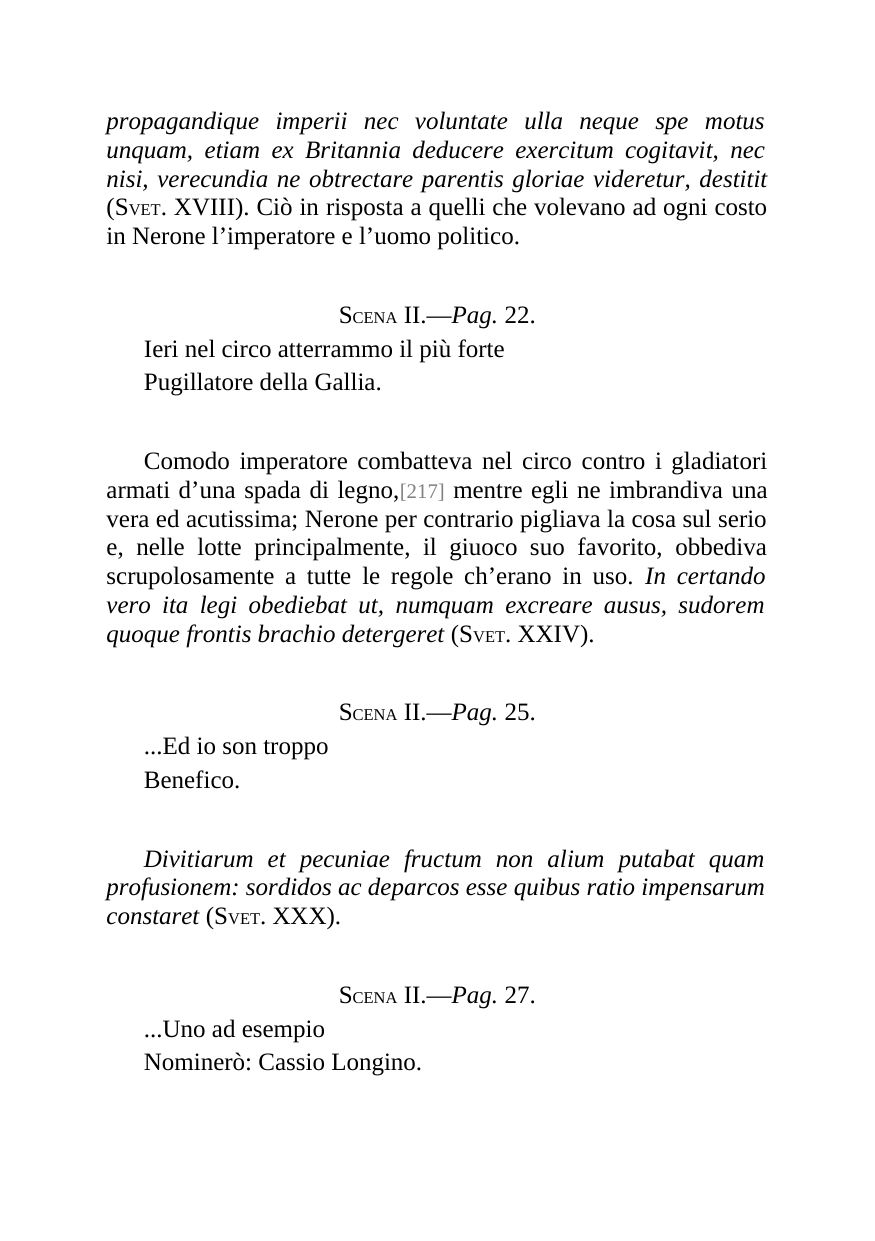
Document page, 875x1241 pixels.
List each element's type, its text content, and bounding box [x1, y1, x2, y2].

text Ieri nel circo atterrammo il più forte [106, 334, 768, 362]
text ...Ed io son troppo [106, 731, 768, 760]
text Comodo imperatore combatteva nel circo contro i gladiatori armati d’una spada di legno,[217] mentre egli ne imbrandiva una vera ed acutissima; Nerone per contrario pigliava la cosa sul serio e, nelle lotte principalmente, il giuoco suo favorito, obbediva scrupolosamente a tutte le regole ch’erano in uso. In certando vero ita legi obediebat ut, numquam excreare ausus, sudorem quoque frontis brachio detergeret (Svet. XXIV). [106, 446, 768, 647]
text propagandique imperii nec voluntate ulla neque spe motus unquam, etiam ex Britannia deducere exercitum cogitavit, nec nisi, verecundia ne obtrectare parentis gloriae videretur, destitit (Svet. XVIII). Ciò in risposta a quelli che volevano ad ogni costo in Nerone l’imperatore e l’uomo politico. [106, 106, 768, 250]
text Nominerò: Cassio Longino. [106, 1047, 768, 1076]
text Pugillatore della Gallia. [106, 367, 768, 396]
text Scena II.—Pag. 25. [106, 697, 768, 726]
text Scena II.—Pag. 27. [106, 980, 768, 1009]
text Scena II.—Pag. 22. [106, 300, 768, 329]
text Divitiarum et pecuniae fructum non alium putabat quam profusionem: sordidos ac deparcos esse quibus ratio impensarum constaret (Svet. XXX). [106, 844, 768, 930]
text ...Uno ad esempio [106, 1014, 768, 1042]
text Benefico. [106, 765, 768, 794]
